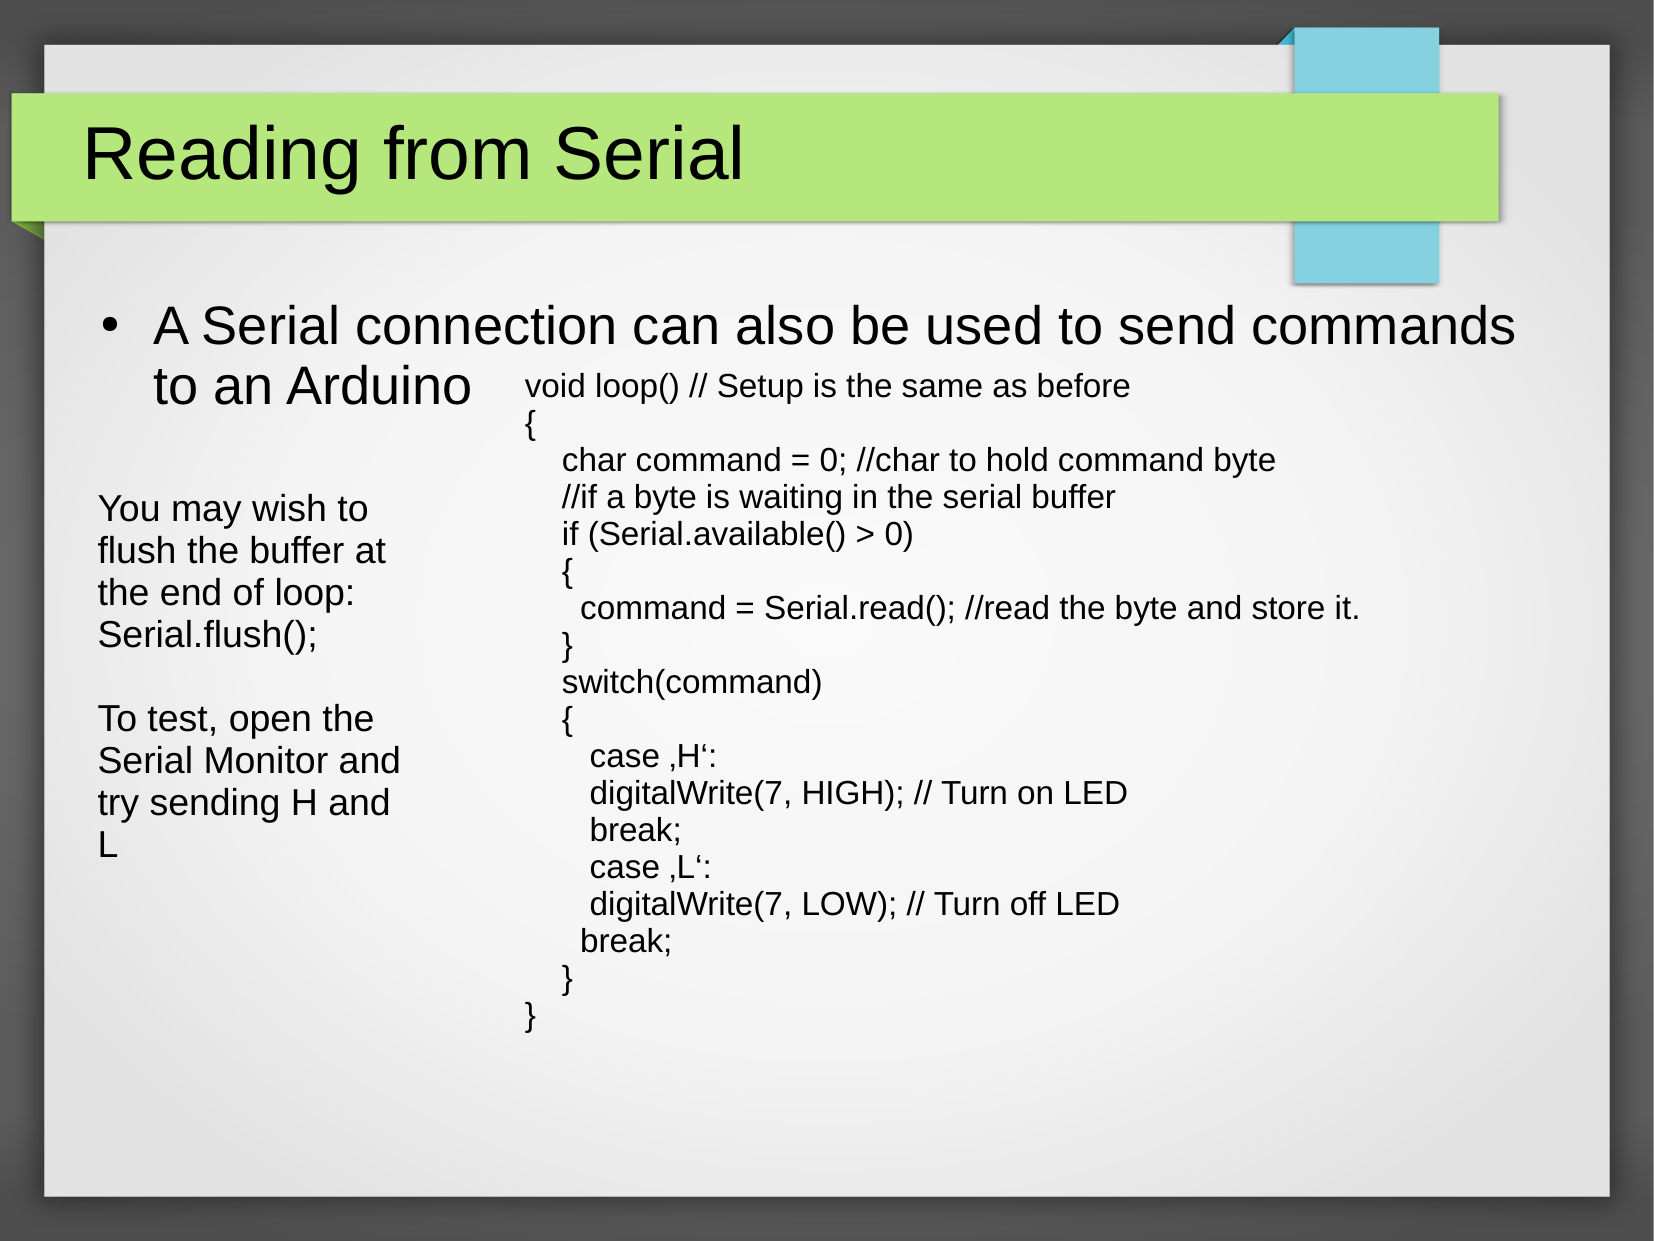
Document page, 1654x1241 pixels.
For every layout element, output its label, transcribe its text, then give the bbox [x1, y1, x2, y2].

title Reading from Serial [82, 94, 1264, 213]
text_box You may wish to flush the buffer at the end of loop: Serial.flush(); To test, open the Serial Monitor and try sending H and L [82, 480, 436, 961]
picture [0, 0, 1654, 1241]
text_box void loop() // Setup is the same as before { char command = 0; //char to hold command byte //if a byte is waiting in the serial buffer if (Serial.available() > 0) { command = Serial.read(); //read the byte and store it. } switch(command) { case ‚H‘: digitalWrite(7, HIGH); // Turn on LED break; case ‚L‘: digitalWrite(7, LOW); // Turn off LED break; } } [510, 360, 1606, 1199]
list A Serial connection can also be used to send commands to an Arduino [82, 295, 1571, 1015]
